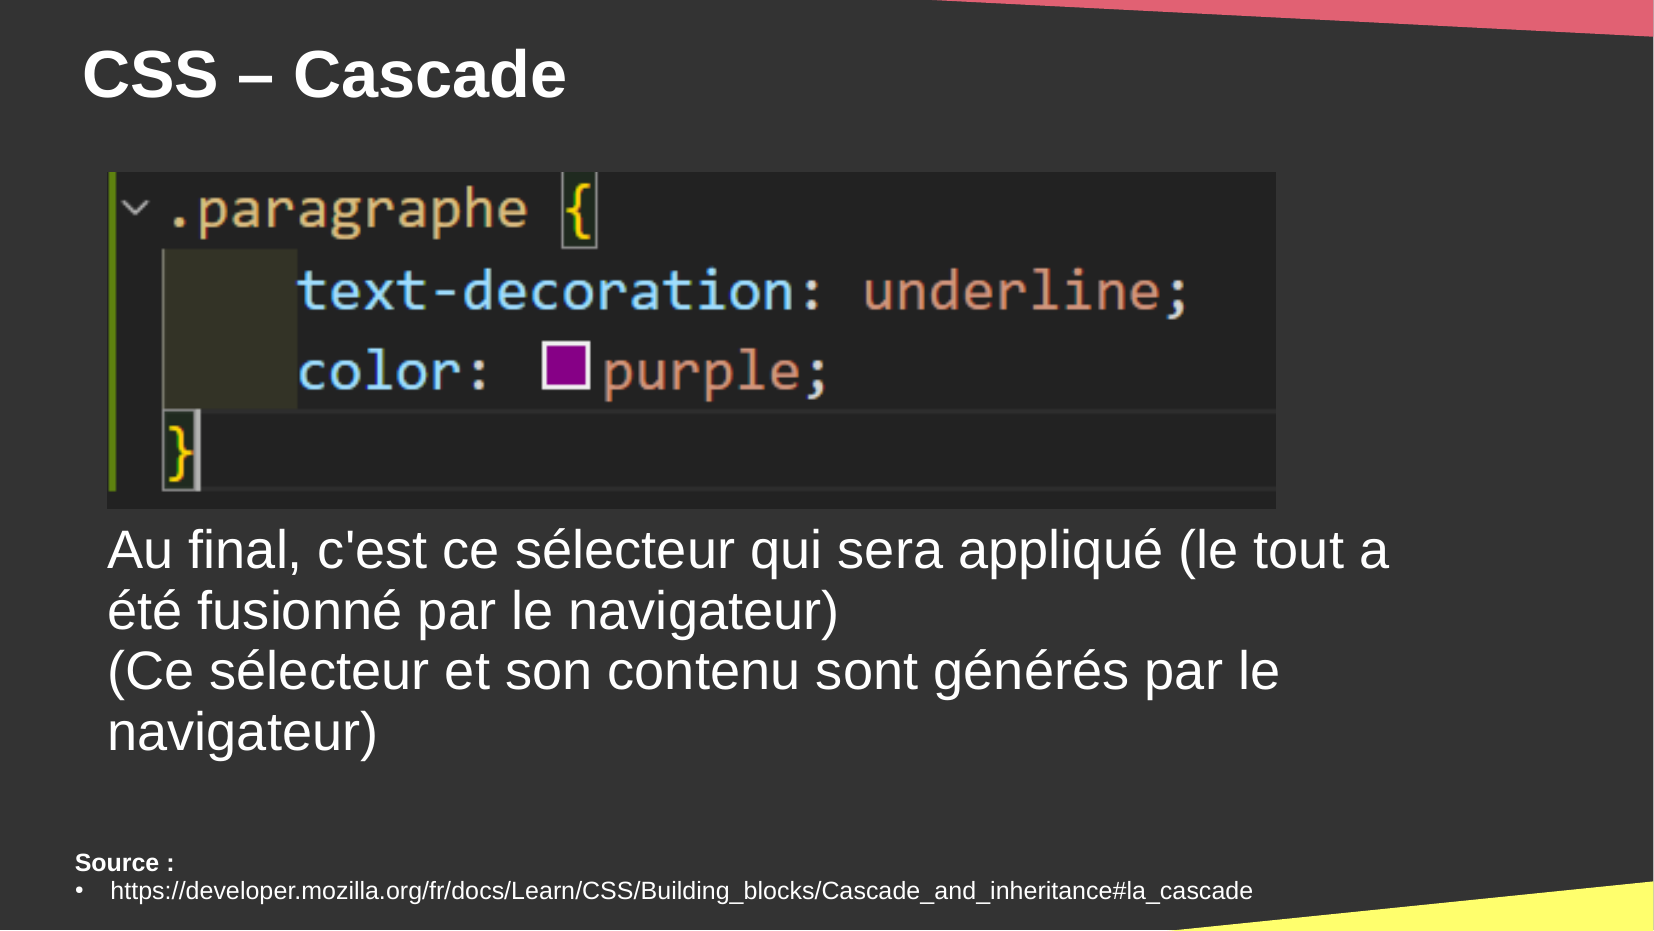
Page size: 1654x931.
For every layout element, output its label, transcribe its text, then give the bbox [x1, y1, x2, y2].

text_box Source : https://developer.mozilla.org/fr/docs/Learn/CSS/Building_blocks/Cascade_and_inheritance#la_cascade [60, 841, 1546, 913]
title CSS – Cascade [82, 37, 1571, 122]
picture [107, 172, 1276, 509]
title Au final, c'est ce sélecteur qui sera appliqué (le tout a été fusionné par le navigateur) (Ce sélecteur et son contenu sont générés par le navigateur) [107, 519, 1471, 762]
text_box [1167, 881, 1654, 931]
text_box [932, 0, 1654, 37]
